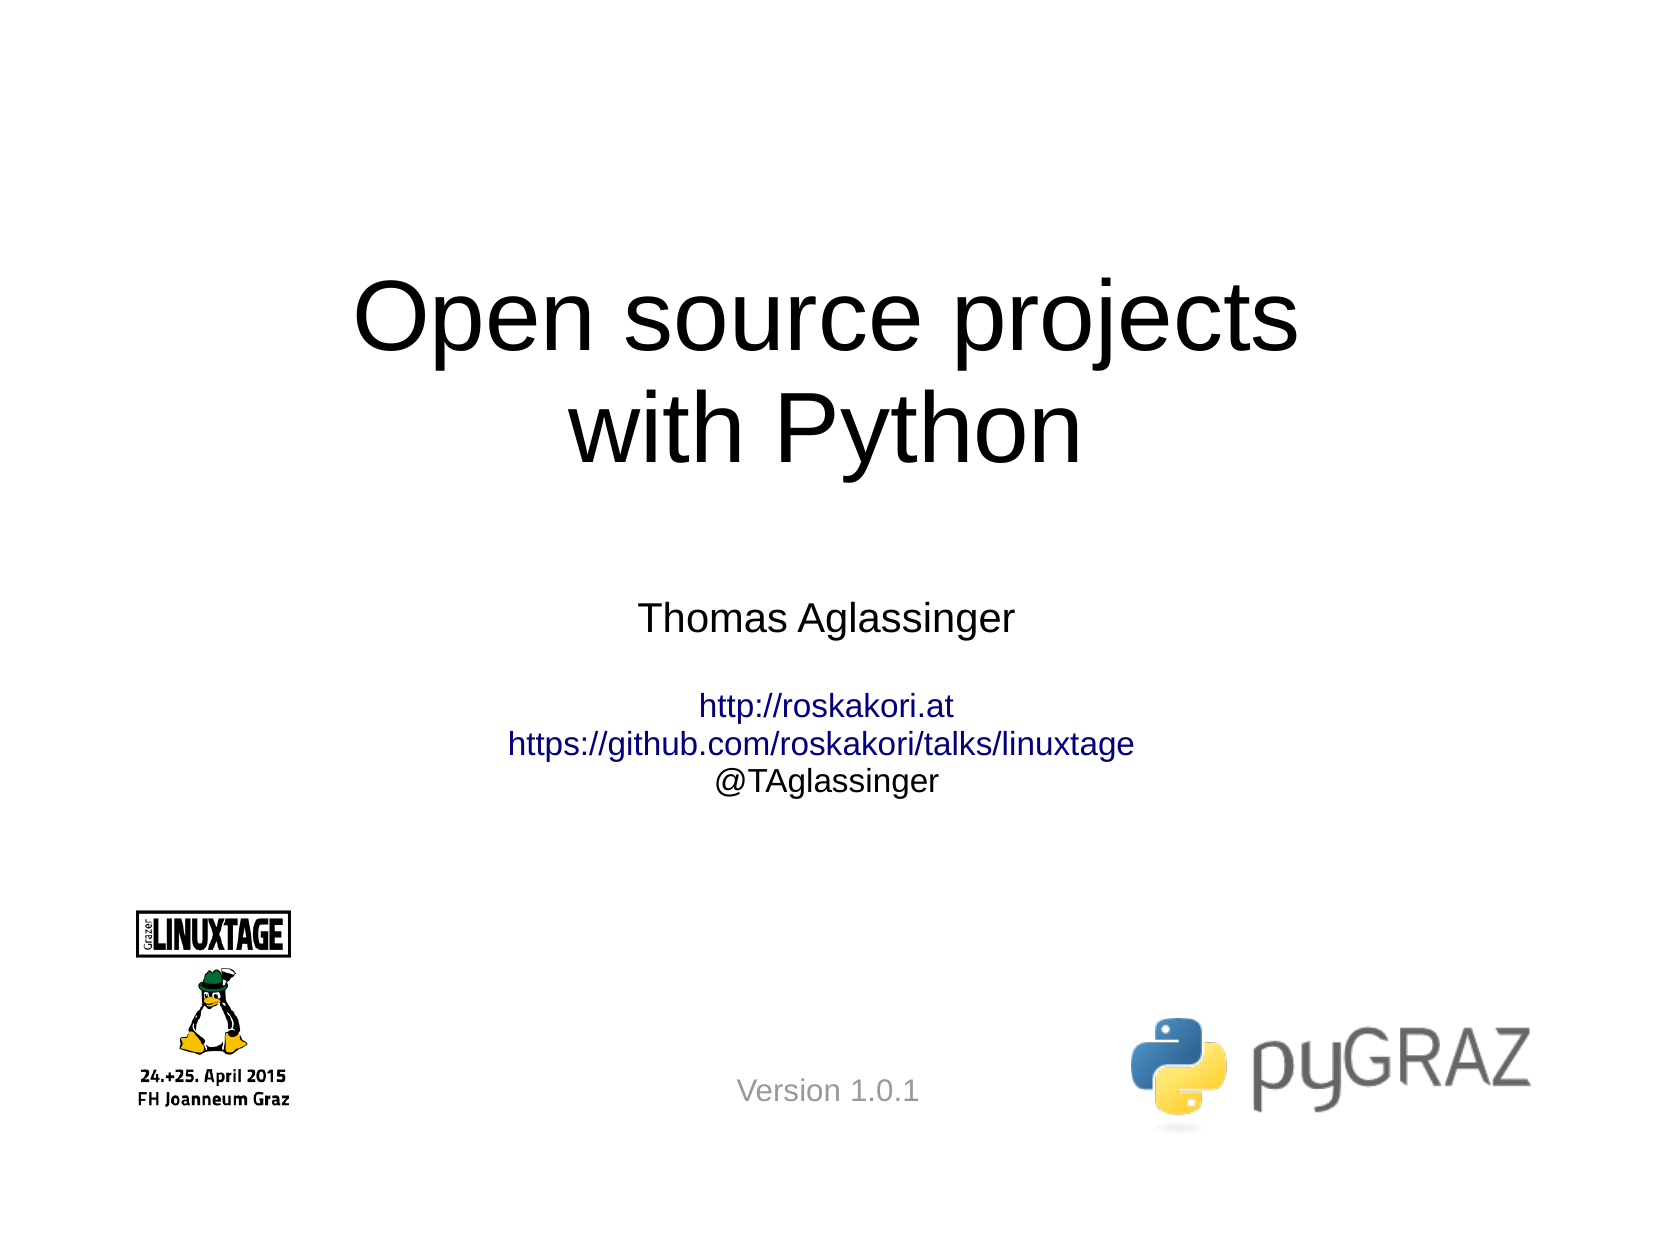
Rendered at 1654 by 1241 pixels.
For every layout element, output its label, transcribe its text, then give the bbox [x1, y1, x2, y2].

picture [1131, 1018, 1531, 1134]
subtitle Open source projects with Python Thomas Aglassinger http://roskakori.at https://github.com/roskakori/talks/linuxtage @TAglassinger [82, 49, 1571, 1010]
text_box Version 1.0.1 [721, 1065, 936, 1116]
picture [132, 906, 294, 1116]
